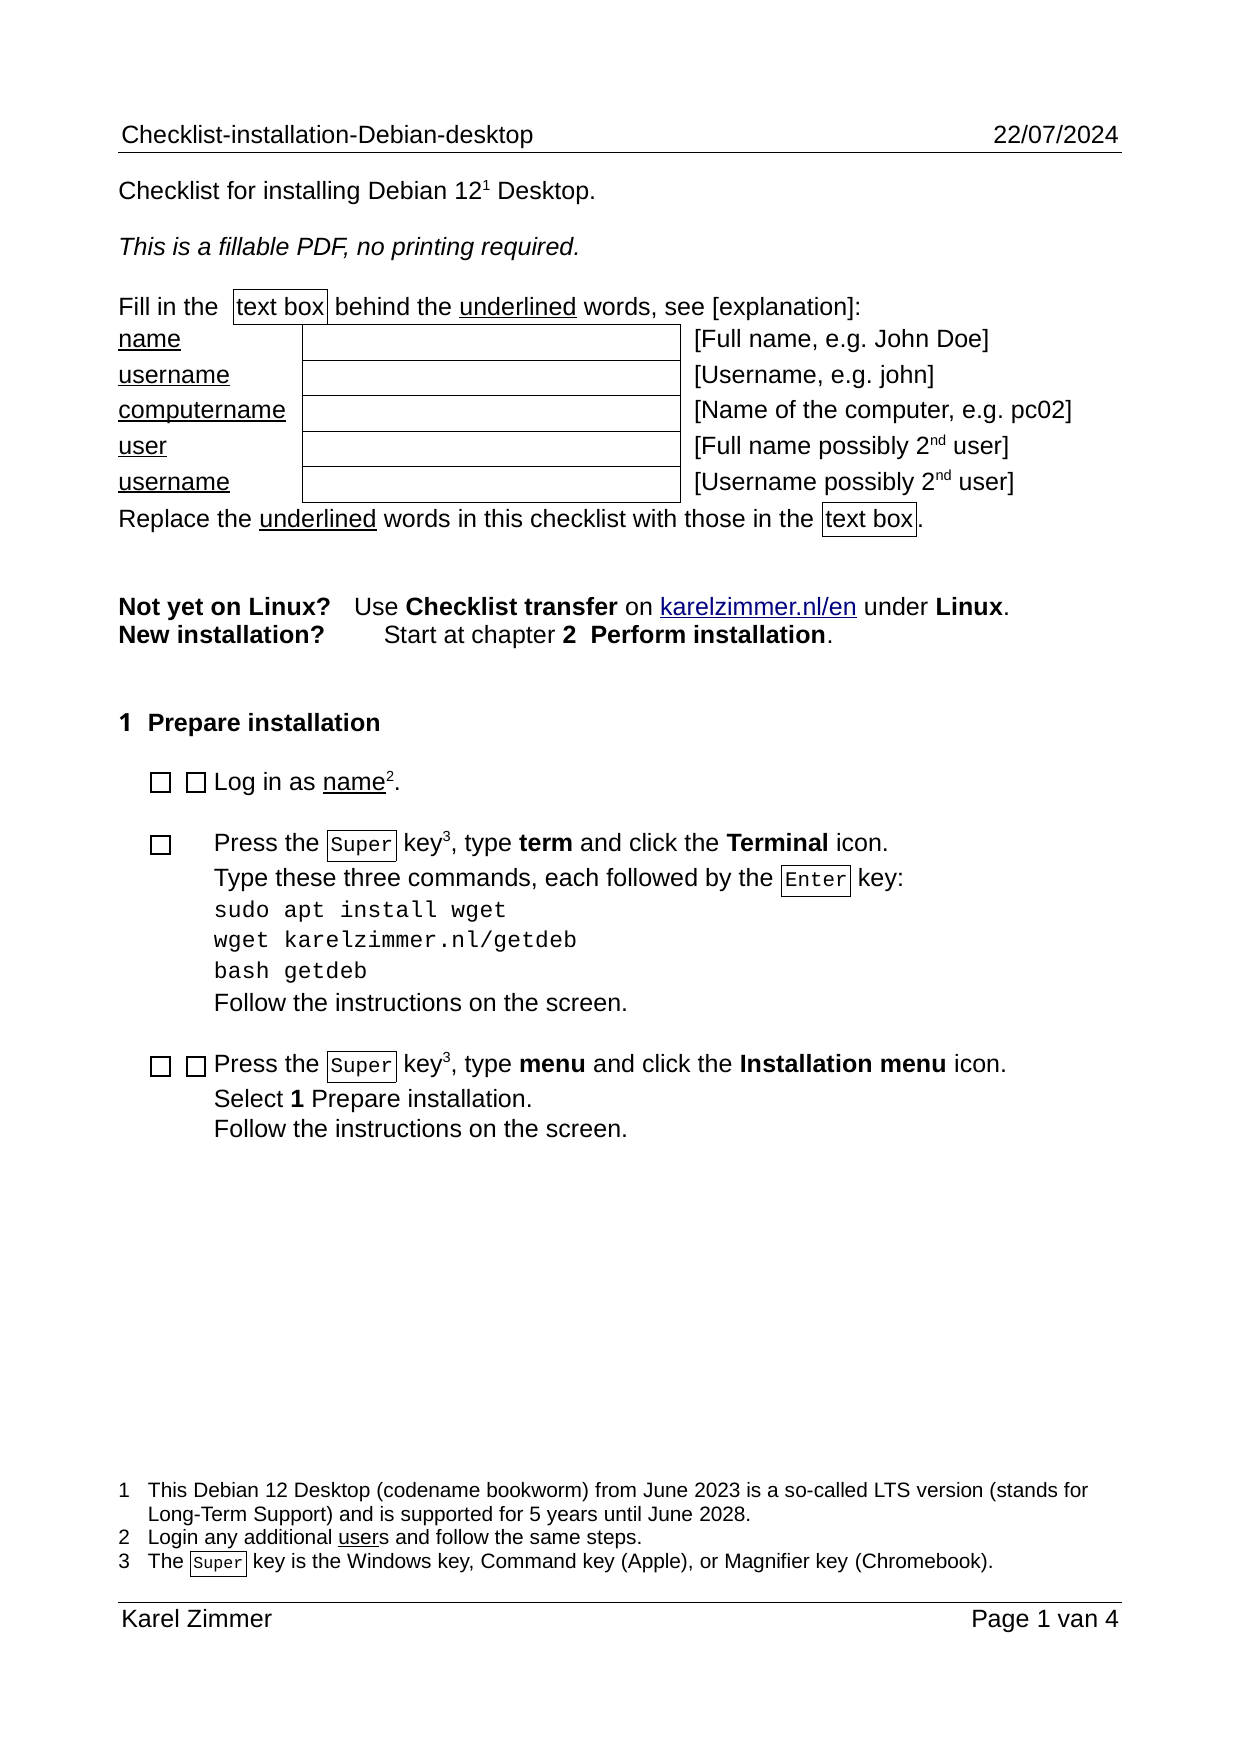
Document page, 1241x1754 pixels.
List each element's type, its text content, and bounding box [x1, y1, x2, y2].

table_cell [142, 958, 177, 988]
table_cell [177, 798, 213, 828]
table_cell [177, 1114, 213, 1144]
table_cell [142, 798, 177, 828]
text This is a fillable PDF, no printing required. [118, 233, 1122, 261]
text Replace the underlined words in this checklist with those in the [118, 502, 822, 537]
text text box [823, 503, 916, 536]
table_cell [142, 928, 177, 958]
table_cell [213, 1019, 1122, 1049]
text name [118, 324, 302, 360]
table_cell [177, 1084, 213, 1114]
table_cell [142, 1049, 177, 1084]
table_cell [142, 1114, 177, 1144]
table_cell Follow the instructions on the screen. [213, 988, 1122, 1018]
table_cell [118, 958, 142, 988]
table_cell [142, 988, 177, 1018]
table_cell [142, 828, 177, 862]
text [Username possibly 2nd user] [681, 466, 1122, 502]
table_cell [142, 1084, 177, 1114]
table_cell [142, 1019, 177, 1049]
table_cell wget karelzimmer.nl/getdeb [213, 928, 1122, 958]
table_header [118, 767, 142, 797]
table_cell [142, 897, 177, 928]
text USERName [118, 466, 302, 502]
table_cell [177, 1049, 213, 1084]
text behind the underlined words, see [explanation]: [328, 289, 1122, 324]
table_cell [118, 863, 142, 897]
table_cell [177, 988, 213, 1018]
text [Full name, e.g. John Doe] [681, 324, 1122, 360]
table_cell [118, 1114, 142, 1144]
text This Debian 12 Desktop (codename bookworm) from June 2023 is a so-called LTS version (stands for Long-Term Support) and is supported for 5 years until June 2028. [118, 1479, 1122, 1526]
table_cell [177, 897, 213, 928]
text USER [118, 431, 302, 466]
table_cell Press the Super key, type term and click the Terminal icon. [213, 828, 1122, 862]
table_cell [177, 928, 213, 958]
table_cell [213, 798, 1122, 828]
text text box [234, 290, 327, 324]
text Fill in the [118, 289, 233, 324]
table_cell bash getdeb [213, 958, 1122, 988]
table_cell [118, 988, 142, 1018]
table_cell Follow the instructions on the screen. [213, 1114, 1122, 1144]
table_cell [118, 1019, 142, 1049]
table_header [142, 767, 177, 797]
table_cell [177, 828, 213, 862]
table_header Log in as name. [213, 767, 1122, 797]
table_cell sudo apt install wget [213, 897, 1122, 928]
text . [917, 502, 1122, 537]
text [Name of the computer, e.g. pc02] [681, 395, 1122, 431]
table_cell [118, 798, 142, 828]
table_cell [177, 863, 213, 897]
table_header [177, 767, 213, 797]
table_cell [177, 958, 213, 988]
table_cell [118, 1084, 142, 1114]
text COMPUTERNAme [118, 395, 302, 431]
table_cell [142, 863, 177, 897]
text New installation? Start at chapter 2 Perform installation. [118, 621, 1122, 649]
table_cell [118, 828, 142, 862]
table_cell [118, 1049, 142, 1084]
text Checklist for installing Debian 12 Desktop. [118, 177, 1122, 205]
text [Username, e.g. john] [681, 360, 1122, 395]
text USERname [118, 360, 302, 395]
list Prepare installation [118, 705, 1122, 739]
table_cell Press the Super key3, type menu and click the Installation menu icon. [213, 1049, 1122, 1084]
text [Full name possibly 2nd user] [681, 431, 1122, 466]
table_cell [177, 1019, 213, 1049]
text Not yet on Linux? Use Checklist transfer on karelzimmer.nl/en under Linux. [118, 593, 1122, 621]
table_cell [118, 897, 142, 928]
table_cell Type these three commands, each followed by the Enter key: [213, 863, 1122, 897]
table_cell Select 1 Prepare installation. [213, 1084, 1122, 1114]
table_cell [118, 928, 142, 958]
